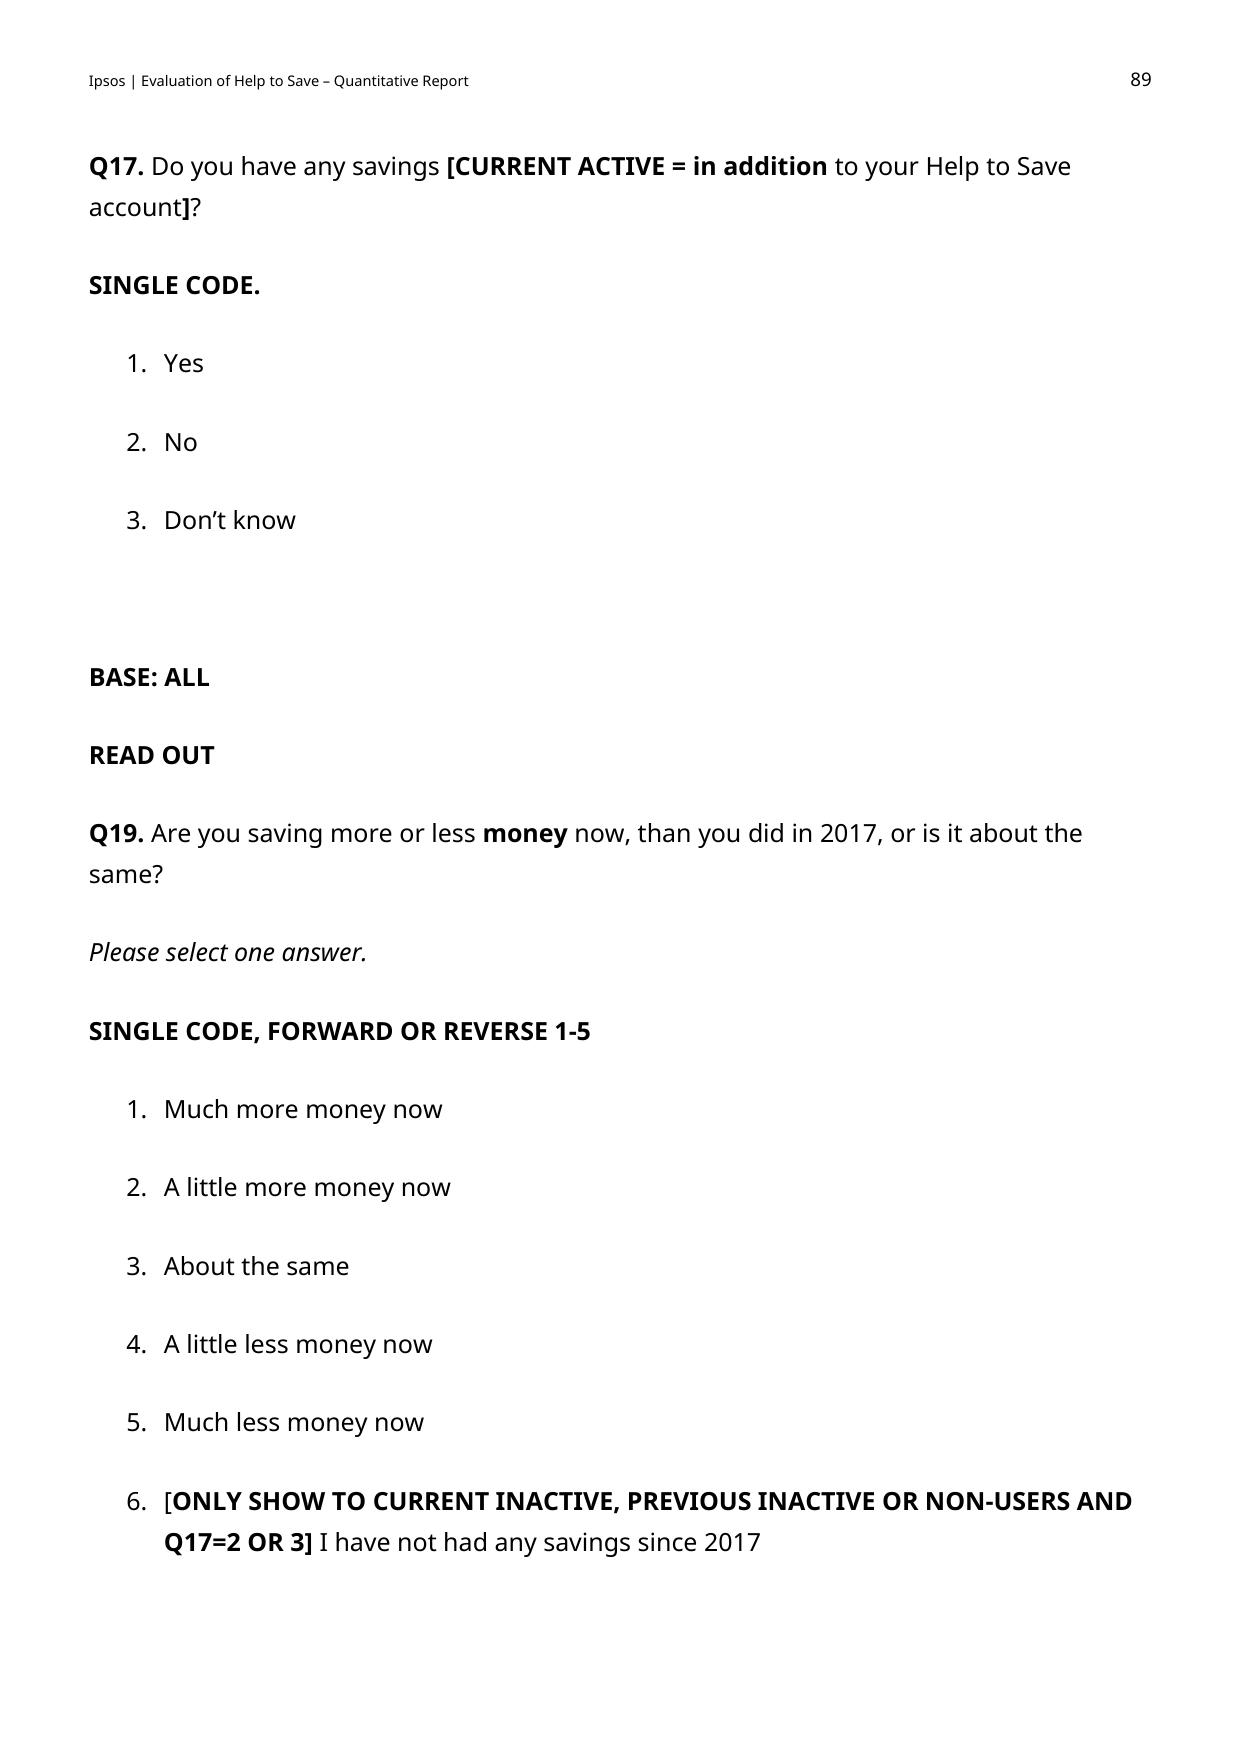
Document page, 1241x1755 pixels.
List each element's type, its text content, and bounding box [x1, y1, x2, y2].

list Yes [126, 346, 1152, 380]
list Please select one answer. [89, 935, 1152, 969]
list BASE: ALL [89, 659, 1152, 693]
list About the same [126, 1248, 1152, 1282]
list Much more money now [126, 1092, 1152, 1126]
list A little less money now [126, 1327, 1152, 1361]
list Don’t know [126, 502, 1152, 537]
list A little more money now [126, 1170, 1152, 1204]
list [ONLY SHOW TO CURRENT INACTIVE, PREVIOUS INACTIVE OR NON-USERS AND Q17=2 OR 3] I have not had any savings since 2017 [126, 1483, 1152, 1558]
list No [126, 424, 1152, 458]
list Much less money now [126, 1405, 1152, 1439]
list SINGLE CODE. [89, 267, 1152, 302]
list Q17. Do you have any savings [CURRENT ACTIVE = in addition to your Help to Save account]? [89, 148, 1152, 223]
list Q19. Are you saving more or less money now, than you did in 2017, or is it about the same? [89, 816, 1152, 891]
list READ OUT [89, 737, 1152, 772]
list SINGLE CODE, FORWARD OR REVERSE 1-5 [89, 1013, 1152, 1047]
